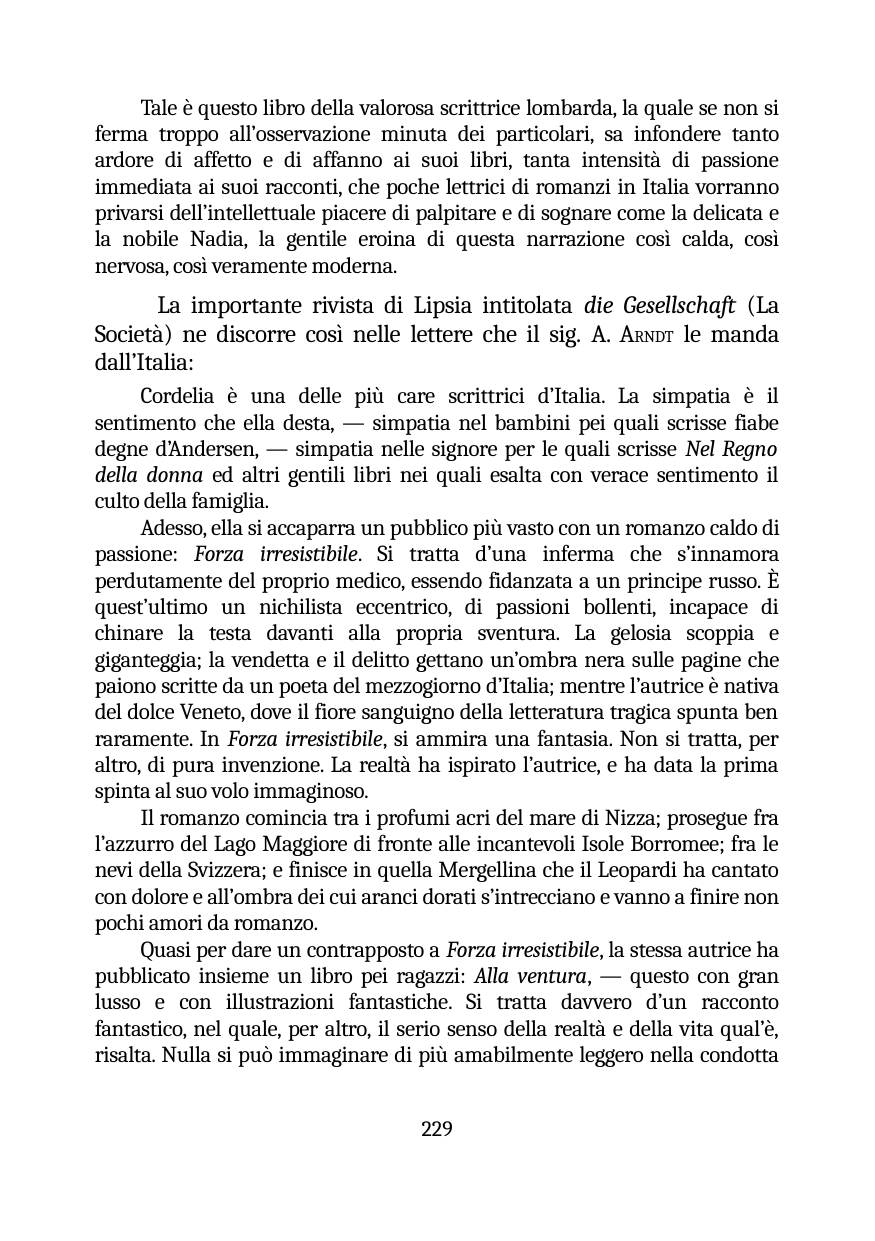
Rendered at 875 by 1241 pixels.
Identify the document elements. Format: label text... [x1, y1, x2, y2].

text Adesso, ella si accaparra un pubblico più vasto con un romanzo caldo di passione: Forza irresistibile. Si tratta d’una inferma che s’innamora perdutamente del proprio medico, essendo fidanzata a un principe russo. È quest’ultimo un nichilista eccentrico, di passioni bollenti, incapace di chinare la testa davanti alla propria sventura. La gelosia scoppia e giganteggia; la vendetta e il delitto gettano un’ombra nera sulle pagine che paiono scritte da un poeta del mezzogiorno d’Italia; mentre l’autrice è nativa del dolce Veneto, dove il fiore sanguigno della letteratura tragica spunta ben raramente. In Forza irresistibile, si ammira una fantasia. Non si tratta, per altro, di pura invenzione. La realtà ha ispirato l’autrice, e ha data la prima spinta al suo volo immaginoso. [94, 515, 779, 804]
text Tale è questo libro della valorosa scrittrice lombarda, la quale se non si ferma troppo all’osservazione minuta dei particolari, sa infondere tanto ardore di affetto e di affanno ai suoi libri, tanta intensità di passione immediata ai suoi racconti, che poche lettrici di romanzi in Italia vorranno privarsi dell’intellettuale piacere di palpitare e di sognare come la delicata e la nobile Nadia, la gentile eroina di questa narrazione così calda, così nervosa, così veramente moderna. [94, 94, 779, 279]
text Il romanzo comincia tra i profumi acri del mare di Nizza; prosegue fra l’azzurro del Lago Maggiore di fronte alle incantevoli Isole Borromee; fra le nevi della Svizzera; e finisce in quella Mergellina che il Leopardi ha cantato con dolore e all’ombra dei cui aranci dorati s’intrecciano e vanno a finire non pochi amori da romanzo. [94, 804, 779, 936]
text Quasi per dare un contrapposto a Forza irresistibile, la stessa autrice ha pubblicato insieme un libro pei ragazzi: Alla ventura, — questo con gran lusso e con illustrazioni fantastiche. Si tratta davvero d’un racconto fantastico, nel quale, per altro, il serio senso della realtà e della vita qual’è, risalta. Nulla si può immaginare di più amabilmente leggero nella condotta [94, 936, 779, 1068]
text La importante rivista di Lipsia intitolata die Gesellschaft (La Società) ne discorre così nelle lettere che il sig. A. Arndt le manda dall’Italia: [94, 291, 779, 377]
text Cordelia è una delle più care scrittrici d’Italia. La simpatia è il sentimento che ella desta, — simpatia nel bambini pei quali scrisse fiabe degne d’Andersen, — simpatia nelle signore per le quali scrisse Nel Regno della donna ed altri gentili libri nei quali esalta con verace sentimento il culto della famiglia. [94, 383, 779, 515]
